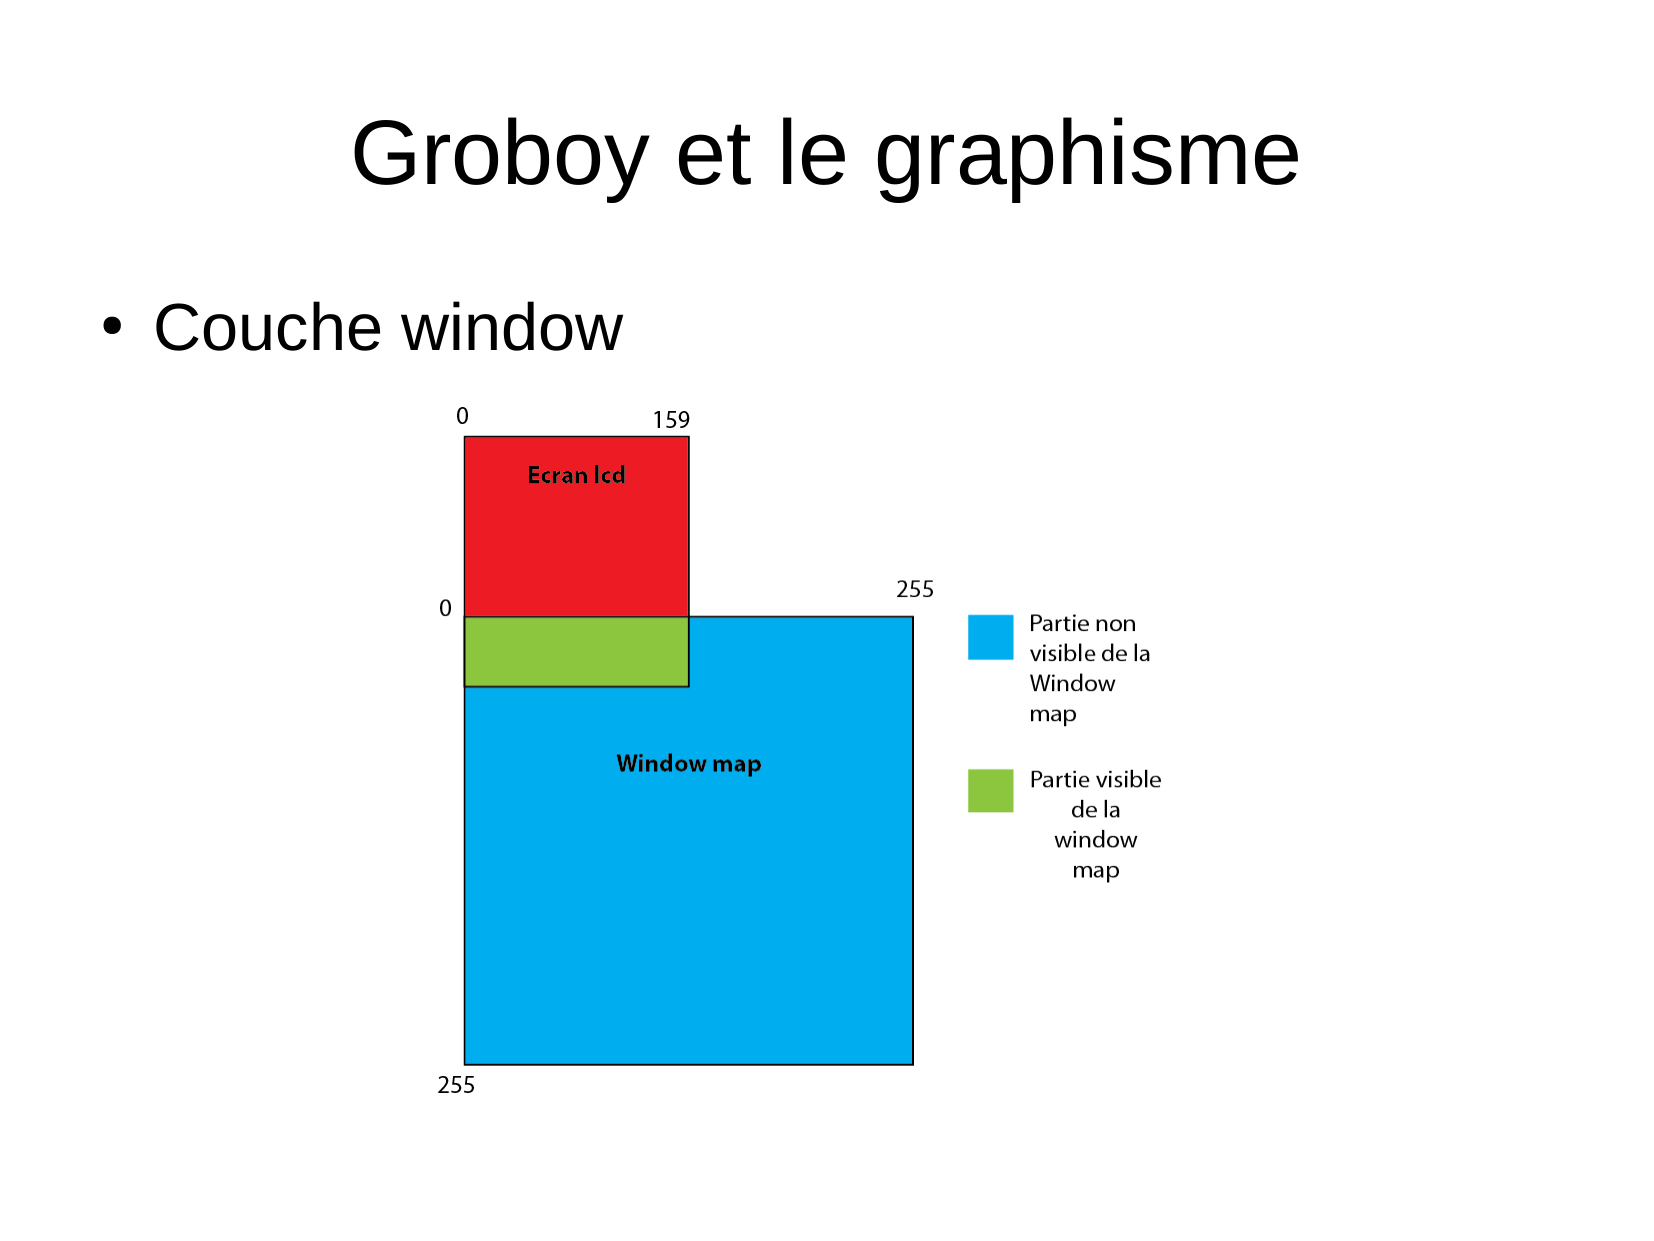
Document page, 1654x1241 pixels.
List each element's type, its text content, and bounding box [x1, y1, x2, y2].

list Couche window [82, 290, 1538, 1010]
title Groboy et le graphisme [82, 49, 1571, 257]
picture [437, 403, 1167, 1099]
